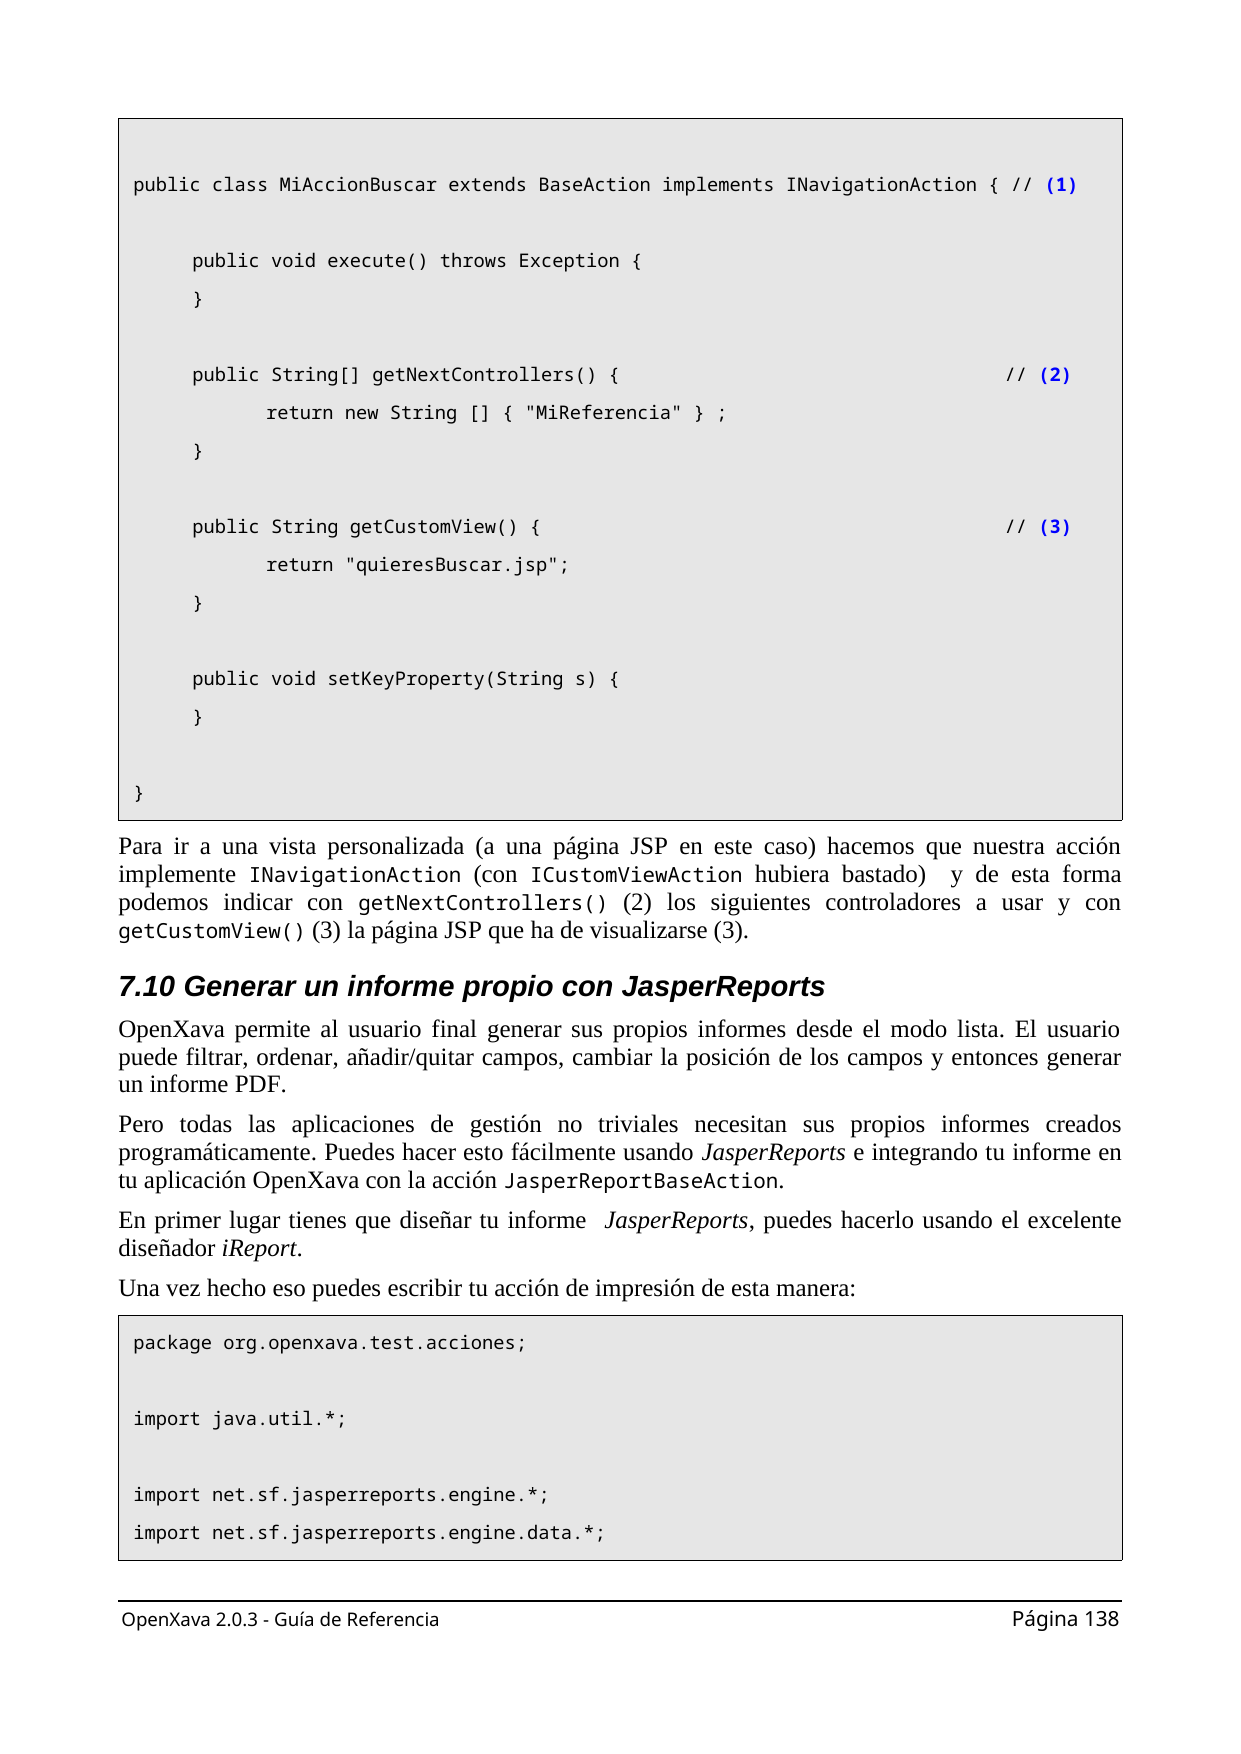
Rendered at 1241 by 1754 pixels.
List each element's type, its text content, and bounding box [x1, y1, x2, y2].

text Pero todas las aplicaciones de gestión no triviales necesitan sus propios informes creados programáticamente. Puedes hacer esto fácilmente usando JasperReports e integrando tu informe en tu aplicación OpenXava con la acción JasperReportBaseAction. [118, 1111, 1122, 1194]
text public String[] getNextControllers() { // (2) [119, 346, 1122, 384]
text public void execute() throws Exception { [119, 232, 1122, 270]
text OpenXava permite al usuario final generar sus propios informes desde el modo lista. El usuario puede filtrar, ordenar, añadir/quitar campos, cambiar la posición de los campos y entonces generar un informe PDF. [118, 1015, 1122, 1098]
text return "quieresBuscar.jsp"; [119, 536, 1122, 574]
text } [119, 422, 1122, 460]
text En primer lugar tienes que diseñar tu informe JasperReports, puedes hacerlo usando el excelente diseñador iReport. [118, 1207, 1122, 1262]
text public void setKeyProperty(String s) { [119, 650, 1122, 688]
text Para ir a una vista personalizada (a una página JSP en este caso) hacemos que nuestra acción implemente INavigationAction (con ICustomViewAction hubiera bastado) y de esta forma podemos indicar con getNextControllers() (2) los siguientes controladores a usar y con getCustomView() (3) la página JSP que ha de visualizarse (3). [118, 832, 1122, 945]
text } [119, 764, 1122, 820]
text import net.sf.jasperreports.engine.data.*; [119, 1505, 1122, 1560]
text } [119, 270, 1122, 308]
text package org.openxava.test.acciones; [119, 1316, 1122, 1353]
text public String getCustomView() { // (3) [119, 498, 1122, 536]
subtitle Generar un informe propio con JasperReports [118, 970, 1122, 1002]
text import net.sf.jasperreports.engine.*; [119, 1467, 1122, 1505]
text } [119, 688, 1122, 726]
text return new String [] { "MiReferencia" } ; [119, 384, 1122, 422]
text } [119, 574, 1122, 612]
text import java.util.*; [119, 1391, 1122, 1429]
text public class MiAccionBuscar extends BaseAction implements INavigationAction { // (1) [119, 156, 1122, 194]
text Una vez hecho eso puedes escribir tu acción de impresión de esta manera: [118, 1274, 1122, 1302]
